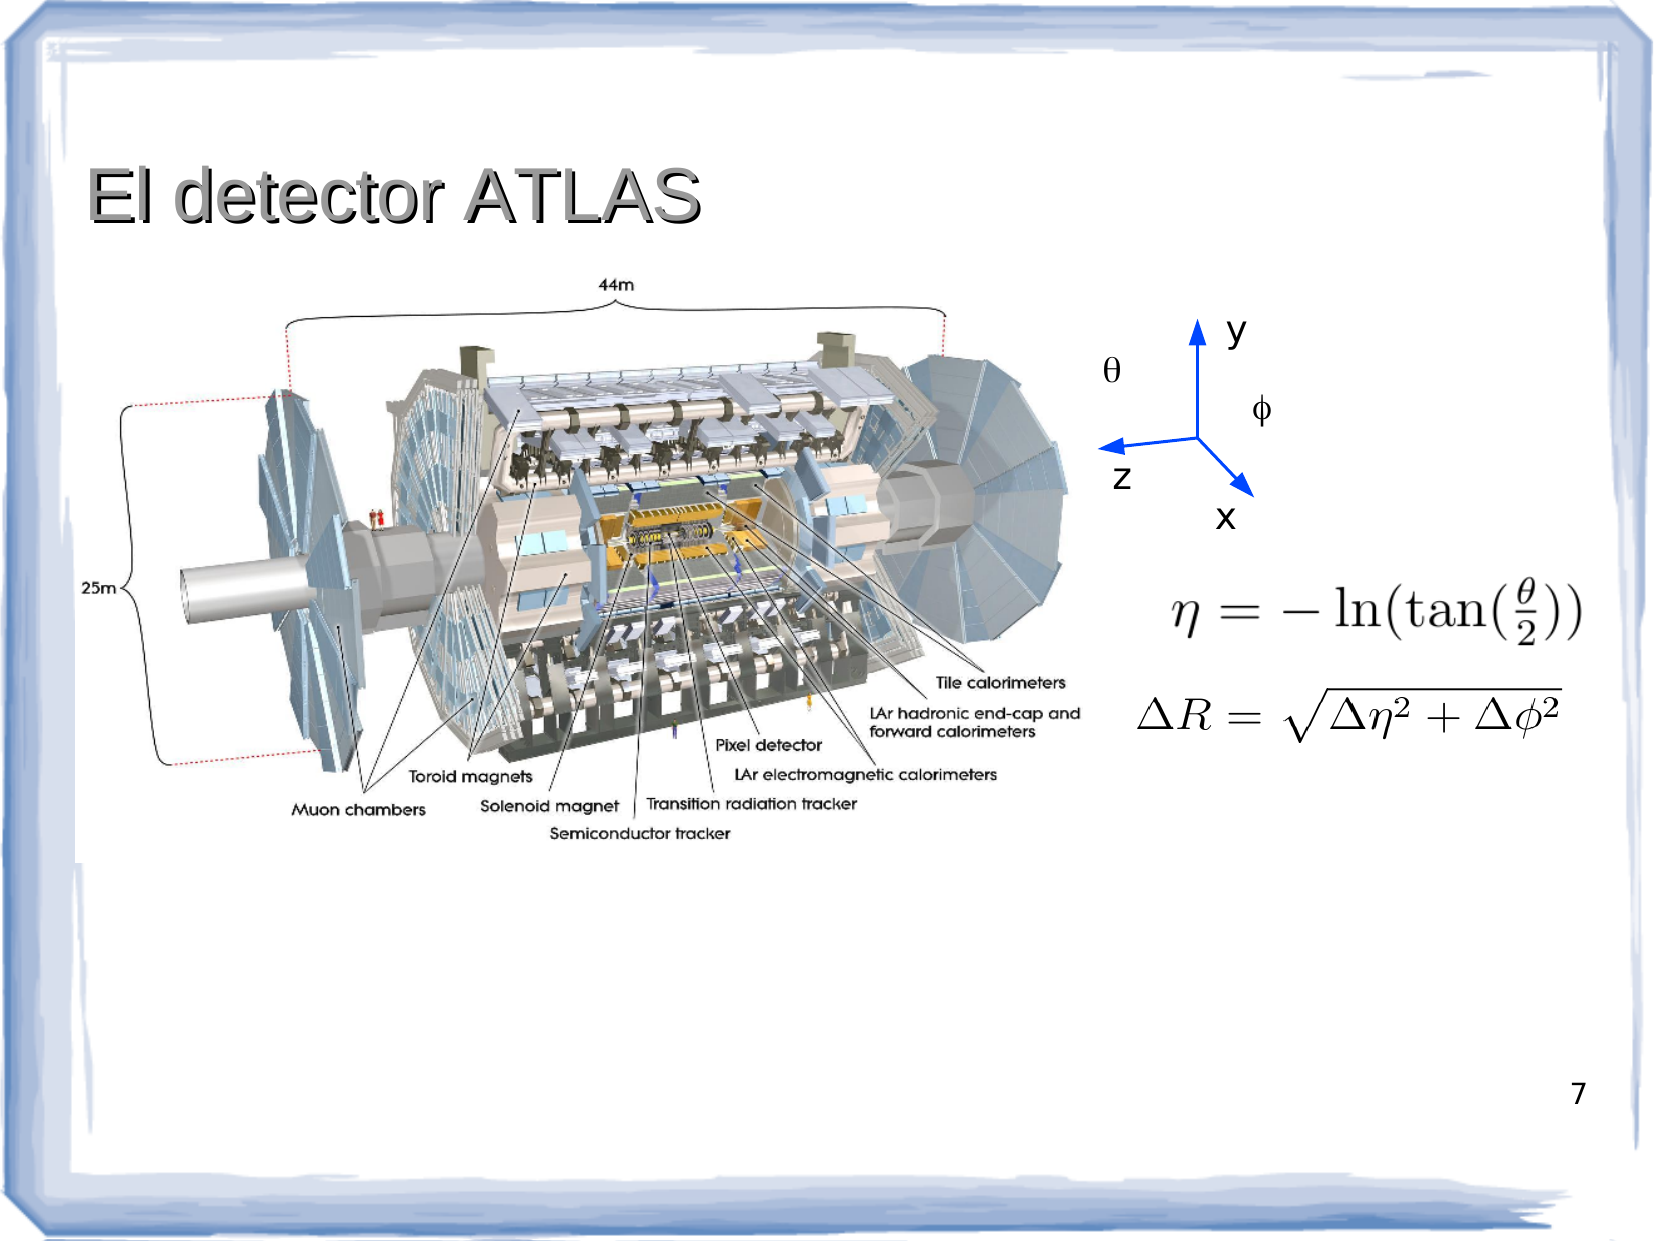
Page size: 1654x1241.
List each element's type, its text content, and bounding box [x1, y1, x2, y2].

text_box q [1087, 348, 1163, 413]
title El detector ATLAS [85, 114, 1098, 275]
text_box y [1210, 300, 1268, 359]
text_box f [1237, 386, 1313, 451]
text_box x [1200, 487, 1257, 546]
picture [0, 0, 1654, 1241]
text_box z [1097, 447, 1155, 507]
